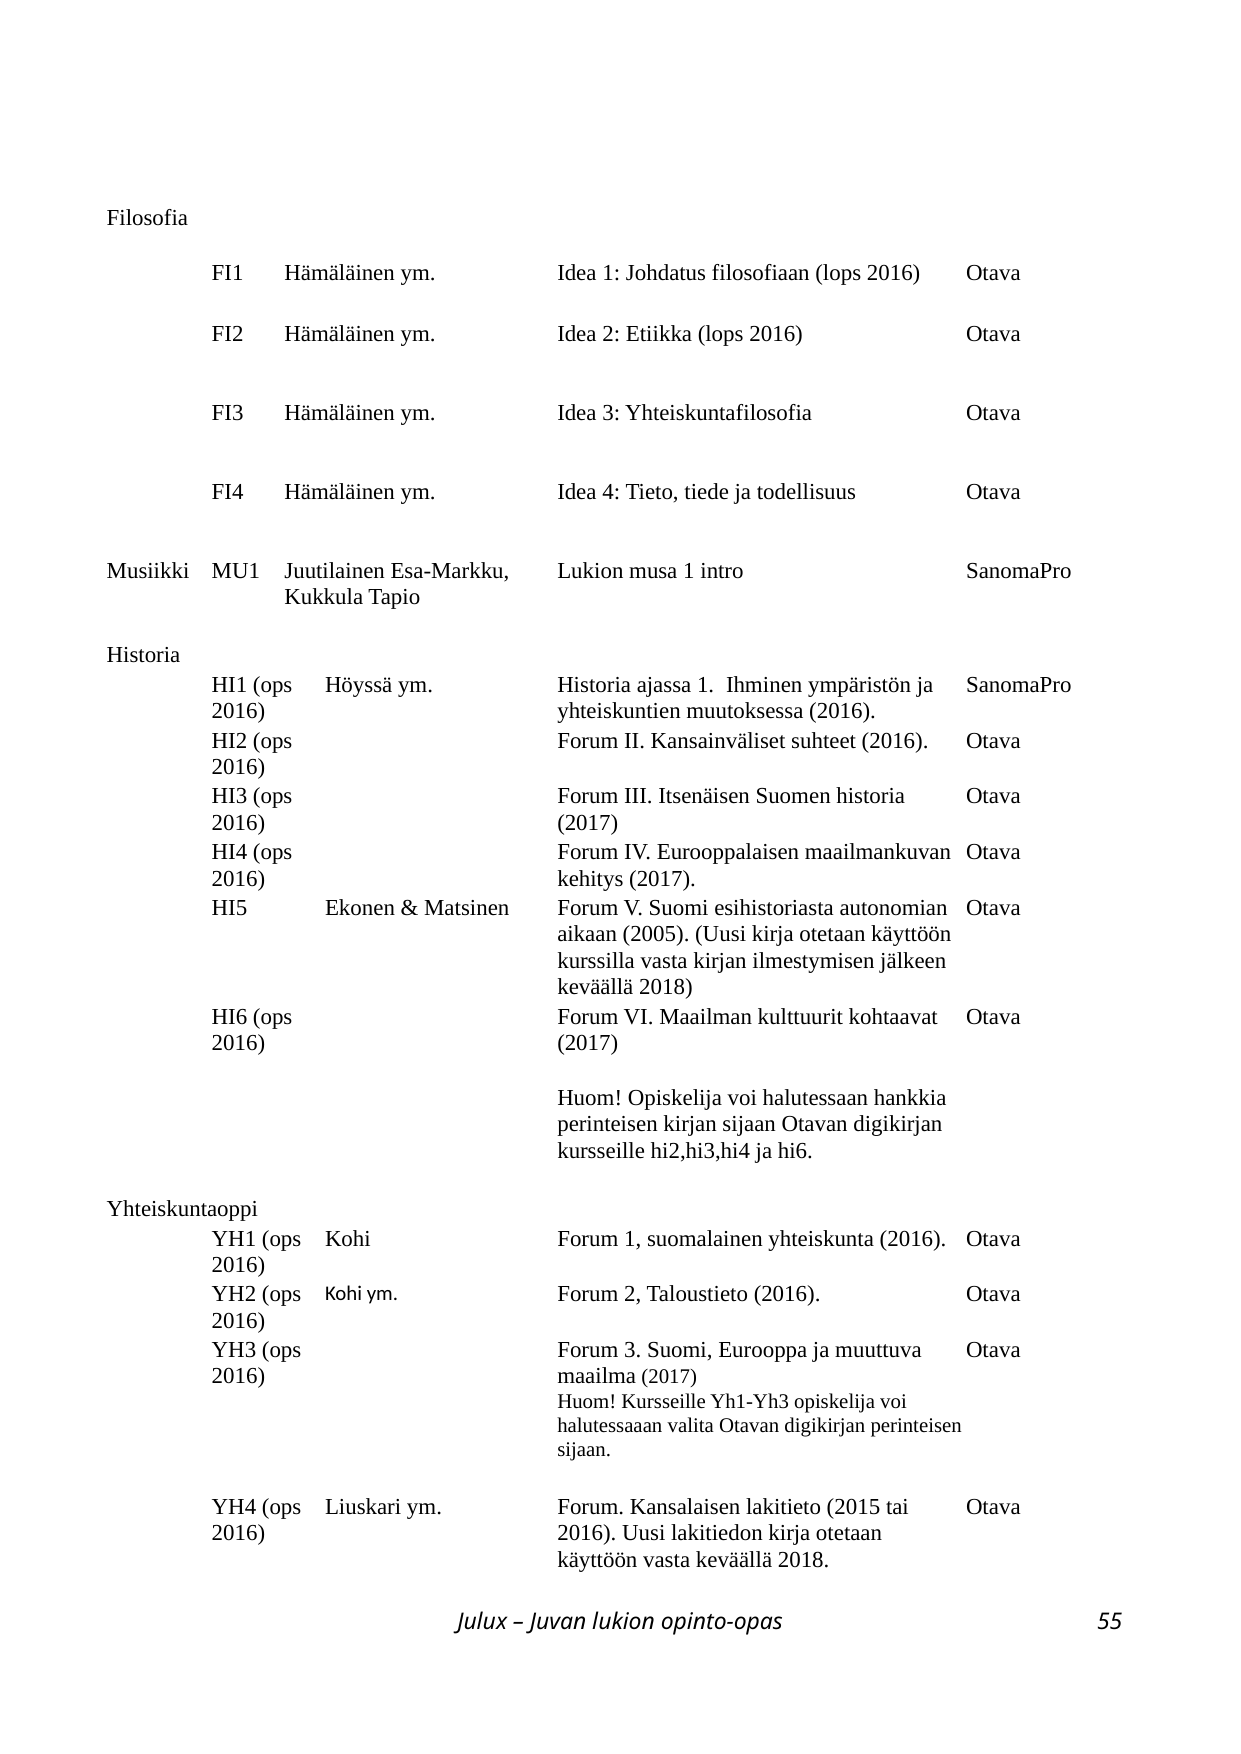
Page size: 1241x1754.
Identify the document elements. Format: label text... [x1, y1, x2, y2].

table_cell Ekonen & Matsinen [323, 893, 556, 1001]
table_header [1108, 118, 1123, 1575]
table_cell [105, 476, 210, 555]
table_cell Forum VI. Maailman kulttuurit kohtaavat (2017) Huom! Opiskelija voi halutessaan hankkia perinteisen kirjan sijaan Otavan digikirjan kursseille hi2,hi3,hi4 ja hi6. [556, 1001, 964, 1165]
table_cell YH2 (ops 2016) [210, 1279, 323, 1335]
table_cell Otava [964, 258, 1107, 289]
table_cell Forum IV. Eurooppalaisen maailmankuvan kehitys (2017). [556, 837, 964, 893]
table_cell HI2 (ops 2016) [210, 725, 323, 781]
table_cell [323, 1335, 556, 1491]
table_cell Forum 3. Suomi, Eurooppa ja muuttuva maailma (2017) Huom! Kursseille Yh1-Yh3 opiskelija voi halutessaaan valita Otavan digikirjan perinteisen sijaan. [556, 1335, 964, 1491]
table_cell [556, 120, 964, 152]
table_cell FI2 [210, 289, 282, 397]
table_cell YH4 (ops 2016) [210, 1491, 323, 1574]
table_cell Idea 2: Etiikka (lops 2016) [556, 289, 964, 397]
table_cell Historia ajassa 1. Ihminen ympäristön ja yhteiskuntien muutoksessa (2016). [556, 669, 964, 725]
table_cell Liuskari ym. [323, 1491, 556, 1574]
table_cell Otava [964, 397, 1107, 476]
table_cell [323, 837, 556, 893]
table_cell Hämäläinen ym. [283, 476, 556, 555]
table_cell [323, 1001, 556, 1165]
table_cell Kohi [323, 1223, 556, 1279]
table_cell [105, 1335, 210, 1491]
table_cell Idea 1: Johdatus filosofiaan (lops 2016) [556, 258, 964, 289]
table_cell [323, 725, 556, 781]
table_cell [105, 837, 210, 893]
table_cell HI5 [210, 893, 323, 1001]
table_cell HI3 (ops 2016) [210, 781, 323, 837]
table_cell [323, 781, 556, 837]
table_cell Hämäläinen ym. [283, 397, 556, 476]
table_cell Forum II. Kansainväliset suhteet (2016). [556, 725, 964, 781]
table_cell Filosofia [105, 152, 1107, 257]
table_cell [105, 781, 210, 837]
table_cell [105, 289, 210, 397]
table_cell SanomaPro [964, 555, 1107, 640]
table_cell Otava [964, 476, 1107, 555]
table_cell Höyssä ym. [323, 669, 556, 725]
table_cell Otava [964, 1001, 1107, 1165]
table_cell FI1 [210, 258, 282, 289]
table_cell Juutilainen Esa-Markku, Kukkula Tapio [283, 555, 556, 640]
table_cell YH1 (ops 2016) [210, 1223, 323, 1279]
table_cell Otava [964, 1223, 1107, 1279]
table_cell Hämäläinen ym. [283, 258, 556, 289]
table_cell Historia [105, 640, 1107, 669]
table_cell [105, 725, 210, 781]
table_cell [105, 1223, 210, 1279]
table_cell YH3 (ops 2016) [210, 1335, 323, 1491]
table_cell SanomaPro [964, 669, 1107, 725]
table_cell Forum V. Suomi esihistoriasta autonomian aikaan (2005). (Uusi kirja otetaan käyttöön kurssilla vasta kirjan ilmestymisen jälkeen keväällä 2018) [556, 893, 964, 1001]
table_cell Otava [964, 725, 1107, 781]
table_cell Lukion musa 1 intro [556, 555, 964, 640]
table_cell Otava [964, 837, 1107, 893]
table_cell Forum 2, Taloustieto (2016). [556, 1279, 964, 1335]
table_cell [105, 669, 210, 725]
table_cell Forum. Kansalaisen lakitieto (2015 tai 2016). Uusi lakitiedon kirja otetaan käyttöön vasta keväällä 2018. [556, 1491, 964, 1574]
table_cell Otava [964, 1491, 1107, 1574]
table_cell Otava [964, 781, 1107, 837]
table_cell Otava [964, 289, 1107, 397]
table_cell Otava [964, 1279, 1107, 1335]
table_cell Forum III. Itsenäisen Suomen historia (2017) [556, 781, 964, 837]
table_cell [964, 120, 1107, 152]
table_cell [323, 120, 556, 152]
table_cell [105, 397, 210, 476]
table_cell [105, 1279, 210, 1335]
table_cell HI1 (ops 2016) [210, 669, 323, 725]
table_cell Yhteiskuntaoppi [105, 1165, 1107, 1223]
table_cell Forum 1, suomalainen yhteiskunta (2016). [556, 1223, 964, 1279]
table_cell HI6 (ops 2016) [210, 1001, 323, 1165]
table_cell Musiikki [105, 555, 210, 640]
table_cell [210, 120, 323, 152]
table_cell [105, 120, 210, 152]
table_cell Hämäläinen ym. [283, 289, 556, 397]
table_cell [105, 258, 210, 289]
table_cell Idea 3: Yhteiskuntafilosofia [556, 397, 964, 476]
table_cell [105, 1491, 210, 1574]
table_cell [105, 1001, 210, 1165]
table_cell [105, 893, 210, 1001]
table_cell Otava [964, 1335, 1107, 1491]
table_cell FI3 [210, 397, 282, 476]
table_cell MU1 [210, 555, 282, 640]
table_cell Kohi ym. [323, 1279, 556, 1335]
table_cell Otava [964, 893, 1107, 1001]
table_cell Idea 4: Tieto, tiede ja todellisuus [556, 476, 964, 555]
table_cell FI4 [210, 476, 282, 555]
table_cell HI4 (ops 2016) [210, 837, 323, 893]
